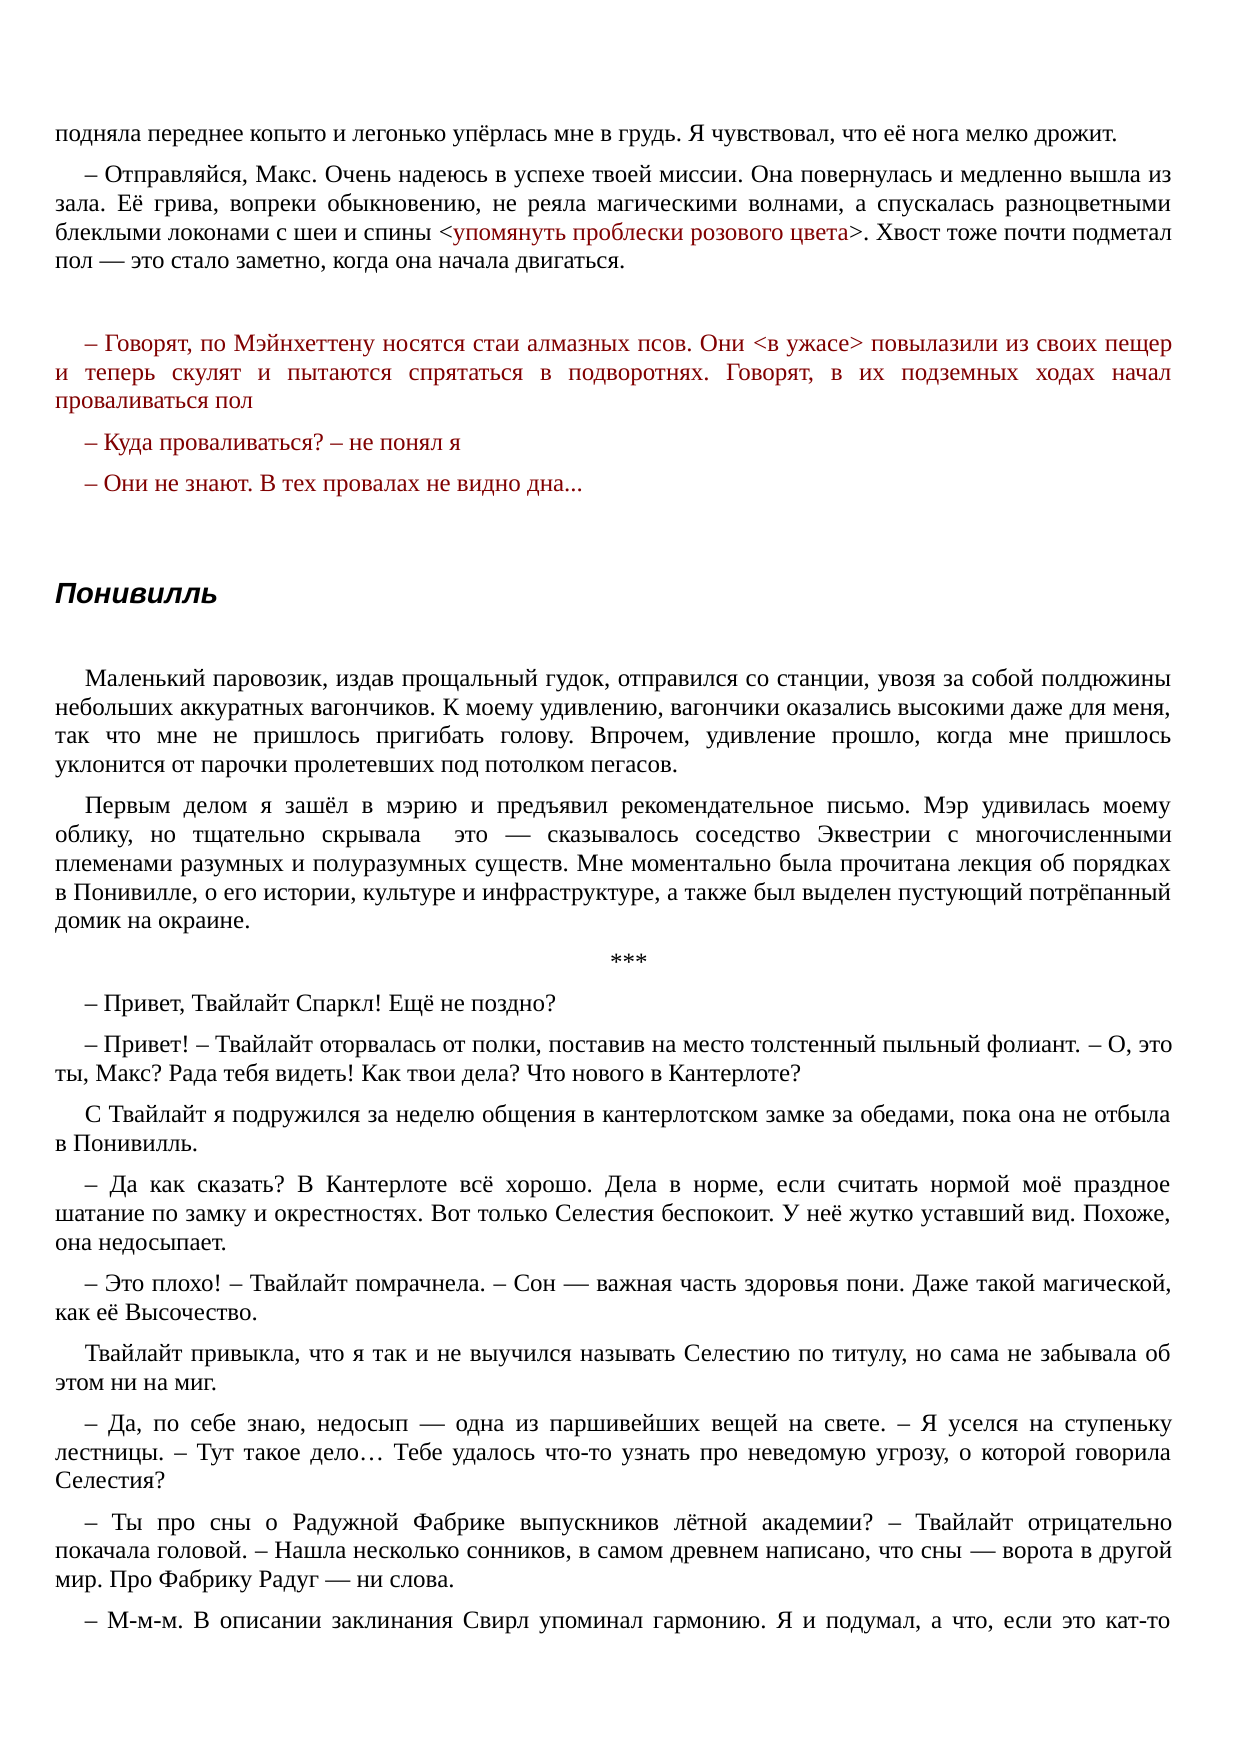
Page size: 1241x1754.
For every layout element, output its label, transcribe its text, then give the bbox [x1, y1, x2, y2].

text – Да, по себе знаю, недосып — одна из паршивейших вещей на свете. – Я уселся на ступеньку лестницы. – Тут такое дело… Тебе удалось что-то узнать про неведомую угрозу, о которой говорила Селестия? [55, 1408, 1172, 1494]
text Твайлайт привыкла, что я так и не выучился называть Селестию по титулу, но сама не забывала об этом ни на миг. [55, 1338, 1172, 1395]
text – Это плохо! – Твайлайт помрачнела. – Сон — важная часть здоровья пони. Даже такой магической, как её Высочество. [55, 1268, 1172, 1325]
text – Отправляйся, Макс. Очень надеюсь в успехе твоей миссии. Она повернулась и медленно вышла из зала. Её грива, вопреки обыкновению, не реяла магическими волнами, а спускалась разноцветными блеклыми локонами с шеи и спины <упомянуть проблески розового цвета>. Хвост тоже почти подметал пол — это стало заметно, когда она начала двигаться. [55, 159, 1172, 274]
text – Они не знают. В тех провалах не видно дна... [55, 468, 1172, 497]
text – Куда проваливаться? – не понял я [55, 427, 1172, 456]
text – Да как сказать? В Кантерлоте всё хорошо. Дела в норме, если считать нормой моё праздное шатание по замку и окрестностях. Вот только Селестия беспокоит. У неё жутко уставший вид. Похоже, она недосыпает. [55, 1169, 1172, 1255]
subtitle Понивилль [55, 576, 1172, 609]
text – М-м-м. В описании заклинания Свирл упоминал гармонию. Я и подумал, а что, если это кат-то [55, 1605, 1172, 1634]
text – Привет! – Твайлайт оторвалась от полки, поставив на место толстенный пыльный фолиант. – О, это ты, Макс? Рада тебя видеть! Как твои дела? Что нового в Кантерлоте? [55, 1029, 1172, 1087]
text Маленький паровозик, издав прощальный гудок, отправился со станции, увозя за собой полдюжины небольших аккуратных вагончиков. К моему удивлению, вагончики оказались высокими даже для меня, так что мне не пришлось пригибать голову. Впрочем, удивление прошло, когда мне пришлось уклонится от парочки пролетевших под потолком пегасов. [55, 663, 1172, 778]
text *** [55, 947, 1172, 975]
text С Твайлайт я подружился за неделю общения в кантерлотском замке за обедами, пока она не отбыла в Понивилль. [55, 1099, 1172, 1157]
text – Говорят, по Мэйнхеттену носятся стаи алмазных псов. Они <в ужасе> повылазили из своих пещер и теперь скулят и пытаются спрятаться в подворотнях. Говорят, в их подземных ходах начал проваливаться пол [55, 328, 1172, 414]
text – Привет, Твайлайт Спаркл! Ещё не поздно? [55, 988, 1172, 1017]
text Первым делом я зашёл в мэрию и предъявил рекомендательное письмо. Мэр удивилась моему облику, но тщательно скрывала это — сказывалось соседство Эквестрии с многочисленными племенами разумных и полуразумных существ. Мне моментально была прочитана лекция об порядках в Понивилле, о его истории, культуре и инфраструктуре, а также был выделен пустующий потрёпанный домик на окраине. [55, 790, 1172, 934]
text – Ты про сны о Радужной Фабрике выпускников лётной академии? – Твайлайт отрицательно покачала головой. – Нашла несколько сонников, в самом древнем написано, что сны — ворота в другой мир. Про Фабрику Радуг — ни слова. [55, 1507, 1172, 1593]
text подняла переднее копыто и легонько упёрлась мне в грудь. Я чувствовал, что её нога мелко дрожит. [55, 118, 1172, 147]
